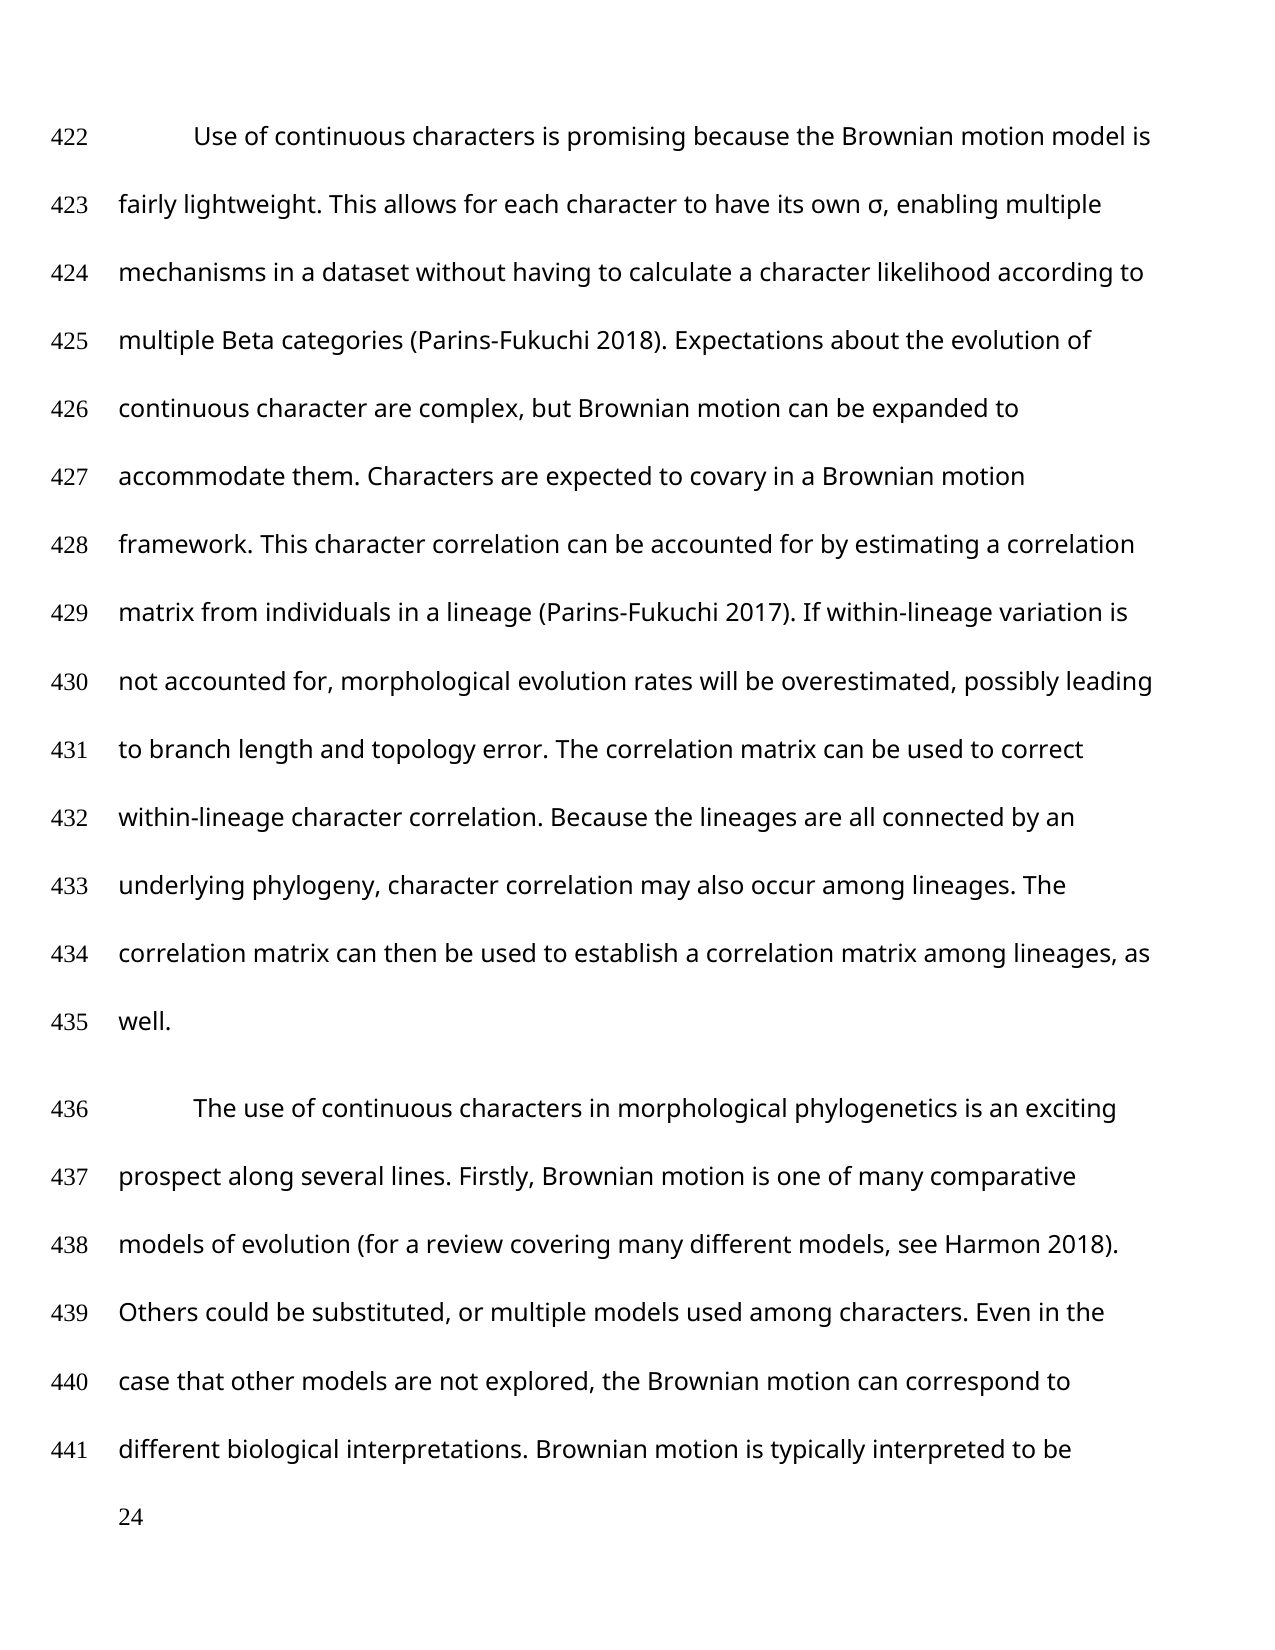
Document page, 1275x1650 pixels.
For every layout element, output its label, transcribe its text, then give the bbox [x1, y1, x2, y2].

text Use of continuous characters is promising because the Brownian motion model is fairly lightweight. This allows for each character to have its own σ, enabling multiple mechanisms in a dataset without having to calculate a character likelihood according to multiple Beta categories (Parins-Fukuchi 2018). Expectations about the evolution of continuous character are complex, but Brownian motion can be expanded to accommodate them. Characters are expected to covary in a Brownian motion framework. This character correlation can be accounted for by estimating a correlation matrix from individuals in a lineage (Parins-Fukuchi 2017). If within-lineage variation is not accounted for, morphological evolution rates will be overestimated, possibly leading to branch length and topology error. The correlation matrix can be used to correct within-lineage character correlation. Because the lineages are all connected by an underlying phylogeny, character correlation may also occur among lineages. The correlation matrix can then be used to establish a correlation matrix among lineages, as well. [118, 118, 1157, 1038]
text The use of continuous characters in morphological phylogenetics is an exciting prospect along several lines. Firstly, Brownian motion is one of many comparative models of evolution (for a review covering many different models, see Harmon 2018). Others could be substituted, or multiple models used among characters. Even in the case that other models are not explored, the Brownian motion can correspond to different biological interpretations. Brownian motion is typically interpreted to be [118, 1091, 1157, 1465]
